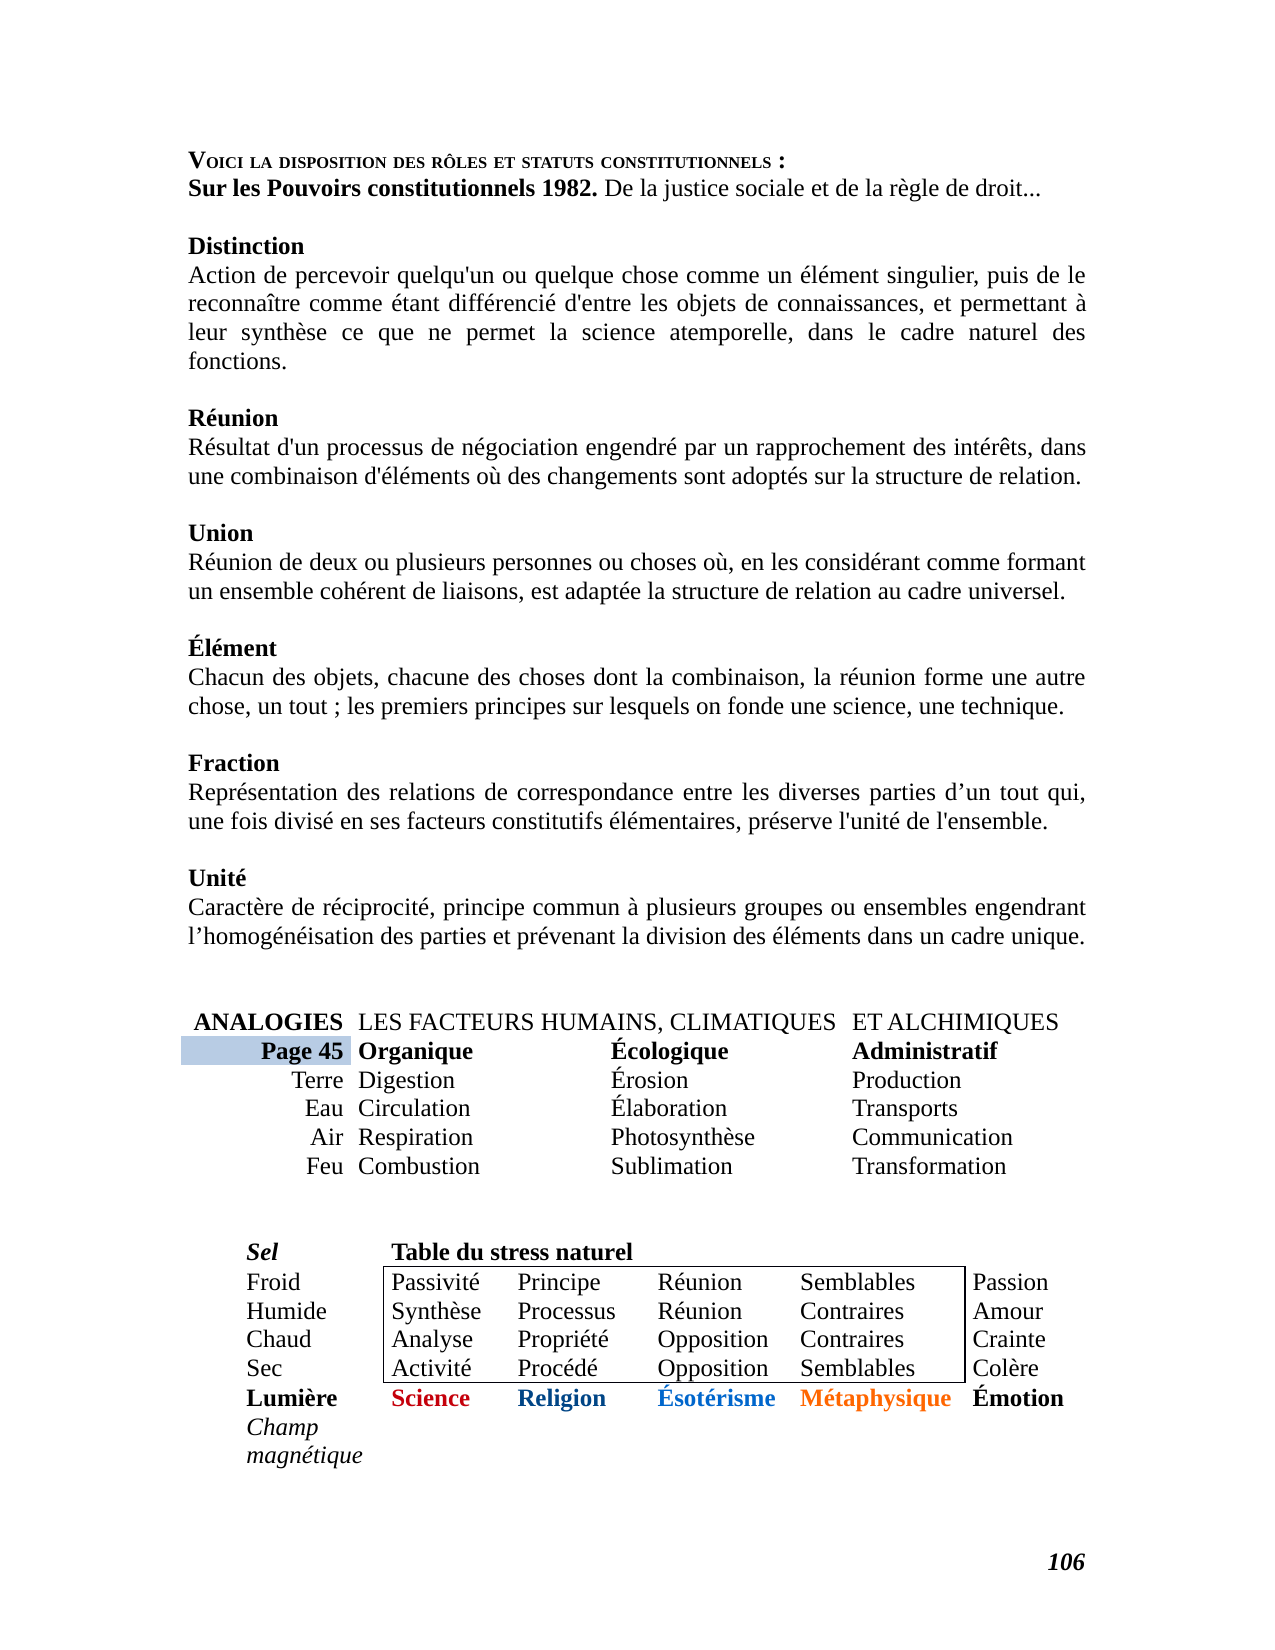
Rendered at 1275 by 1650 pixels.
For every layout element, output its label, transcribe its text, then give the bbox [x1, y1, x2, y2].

table_cell Combustion [351, 1151, 603, 1180]
table_cell Passion [966, 1266, 1112, 1296]
text Sur les Pouvoirs constitutionnels 1982. De la justice sociale et de la règle de droit... [188, 173, 1087, 202]
text Fraction [188, 748, 1087, 777]
table_cell Digestion [351, 1065, 603, 1093]
text Chacun des objets, chacune des choses dont la combinaison, la réunion forme une autre chose, un tout ; les premiers principes sur lesquels on fonde une science, une technique. [188, 662, 1087, 720]
text Distinction [188, 231, 1087, 260]
table_cell Réunion [650, 1296, 793, 1324]
table_cell Production [845, 1065, 1114, 1093]
table_cell [650, 1412, 793, 1498]
table_cell Opposition [650, 1353, 793, 1382]
text Réunion de deux ou plusieurs personnes ou choses où, en les considérant comme formant un ensemble cohérent de liaisons, est adaptée la structure de relation au cadre universel. [188, 547, 1087, 605]
table_cell Activité [384, 1353, 510, 1382]
table_cell [965, 1412, 1112, 1498]
table_cell Analyse [384, 1325, 510, 1353]
table_cell Science [384, 1383, 510, 1412]
table_cell Crainte [966, 1325, 1112, 1353]
table_cell Écologique [603, 1036, 844, 1065]
text Union [188, 518, 1087, 547]
table_cell Respiration [351, 1122, 603, 1151]
table_cell Contraires [793, 1325, 964, 1353]
table_cell Érosion [603, 1065, 844, 1093]
table_cell Communication [845, 1122, 1114, 1151]
text Réunion [188, 403, 1087, 432]
text Action de percevoir quelqu'un ou quelque chose comme un élément singulier, puis de le reconnaître comme étant différencié d'entre les objets de connaissances, et permettant à leur synthèse ce que ne permet la science atemporelle, dans le cadre naturel des fonctions. [188, 260, 1087, 375]
table_cell [384, 1412, 510, 1498]
table_cell Champ magnétique [239, 1412, 384, 1498]
table_header [650, 1237, 793, 1266]
table_header [793, 1237, 965, 1266]
table_cell Propriété [510, 1325, 650, 1353]
table_cell Eau [181, 1094, 351, 1122]
table_cell Froid [239, 1266, 383, 1296]
table_cell Ésotérisme [650, 1383, 793, 1412]
table_cell Métaphysique [793, 1383, 965, 1412]
text Unité [188, 863, 1087, 892]
table_header LES FACTEURS HUMAINS, CLIMATIQUES [351, 1007, 844, 1036]
table_cell Passivité [384, 1267, 510, 1296]
table_cell [510, 1412, 650, 1498]
table_cell Transformation [845, 1151, 1114, 1180]
table_cell Terre [181, 1065, 351, 1093]
table_cell Religion [510, 1383, 650, 1412]
table_cell Circulation [351, 1094, 603, 1122]
text Représentation des relations de correspondance entre les diverses parties d’un tout qui, une fois divisé en ses facteurs constitutifs élémentaires, préserve l'unité de l'ensemble. [188, 777, 1087, 835]
table_cell Principe [510, 1267, 650, 1296]
table_cell Opposition [650, 1325, 793, 1353]
table_cell Photosynthèse [603, 1122, 844, 1151]
table_cell Page 45 [181, 1036, 351, 1065]
table_cell Sublimation [603, 1151, 844, 1180]
text Résultat d'un processus de négociation engendré par un rapprochement des intérêts, dans une combinaison d'éléments où des changements sont adoptés sur la structure de relation. [188, 432, 1087, 490]
text Caractère de réciprocité, principe commun à plusieurs groupes ou ensembles engendrant l’homogénéisation des parties et prévenant la division des éléments dans un cadre unique. [188, 892, 1087, 950]
table_cell Semblables [793, 1267, 964, 1296]
table_header Table du stress naturel [384, 1237, 650, 1266]
table_cell Élaboration [603, 1094, 844, 1122]
table_cell Amour [966, 1296, 1112, 1324]
table_header ANALOGIES [181, 1007, 351, 1036]
table_header Sel [239, 1237, 384, 1266]
text Voici la disposition des rôles et statuts constitutionnels : [188, 145, 1087, 173]
table_cell Organique [351, 1036, 603, 1065]
table_cell Lumière [239, 1382, 384, 1412]
table_cell Semblables [793, 1353, 964, 1382]
table_header ET ALCHIMIQUES [845, 1007, 1114, 1036]
table_cell Réunion [650, 1267, 793, 1296]
table_cell Chaud [239, 1325, 383, 1353]
table_cell Synthèse [384, 1296, 510, 1324]
table_header [965, 1237, 1112, 1266]
table_cell [793, 1412, 965, 1498]
table_cell Sec [239, 1353, 383, 1382]
table_cell Air [181, 1122, 351, 1151]
table_cell Feu [181, 1151, 351, 1180]
table_cell Contraires [793, 1296, 964, 1324]
table_cell Procédé [510, 1353, 650, 1382]
text Élément [188, 633, 1087, 662]
table_cell Émotion [965, 1382, 1112, 1412]
table_cell Administratif [845, 1036, 1114, 1065]
table_cell Colère [966, 1353, 1112, 1382]
table_cell Transports [845, 1094, 1114, 1122]
table_cell Processus [510, 1296, 650, 1324]
table_cell Humide [239, 1296, 383, 1324]
